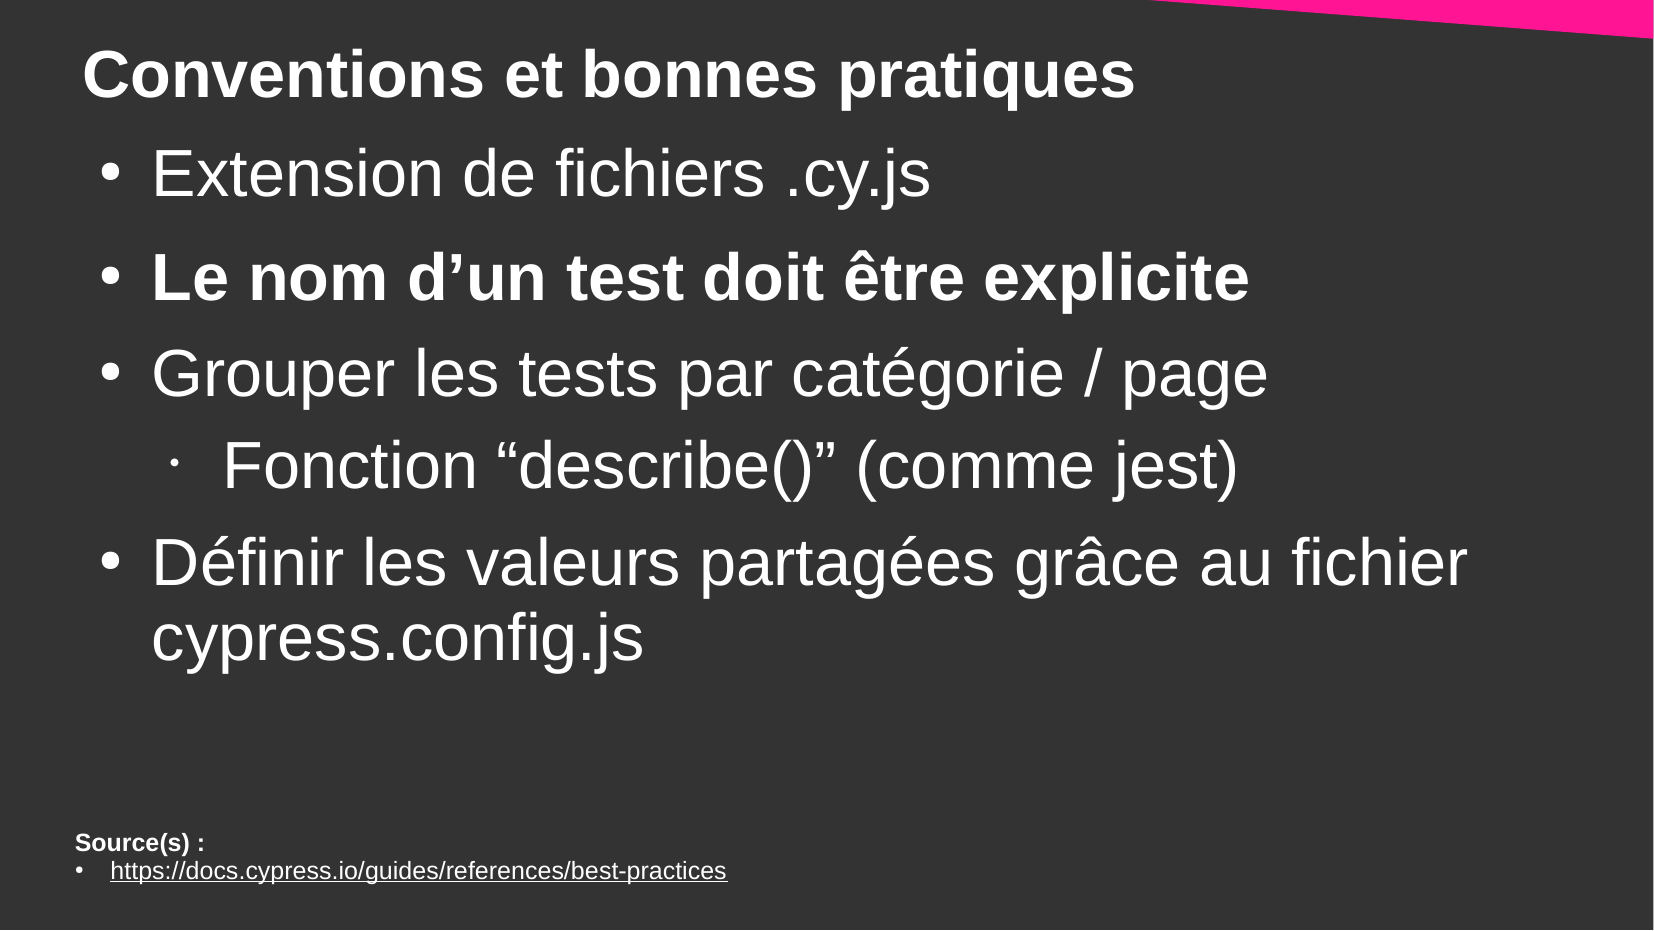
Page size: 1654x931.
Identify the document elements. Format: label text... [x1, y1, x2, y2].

text_box Source(s) : https://docs.cypress.io/guides/references/best-practices [60, 821, 1546, 906]
text_box [1148, 0, 1654, 39]
list Extension de fichiers .cy.js Le nom d’un test doit être explicite Grouper les tests par catégorie / page Fonction “describe()” (comme jest) Définir les valeurs partagées grâce au fichier cypress.config.js [80, 135, 1620, 804]
title Conventions et bonnes pratiques [82, 37, 1571, 112]
